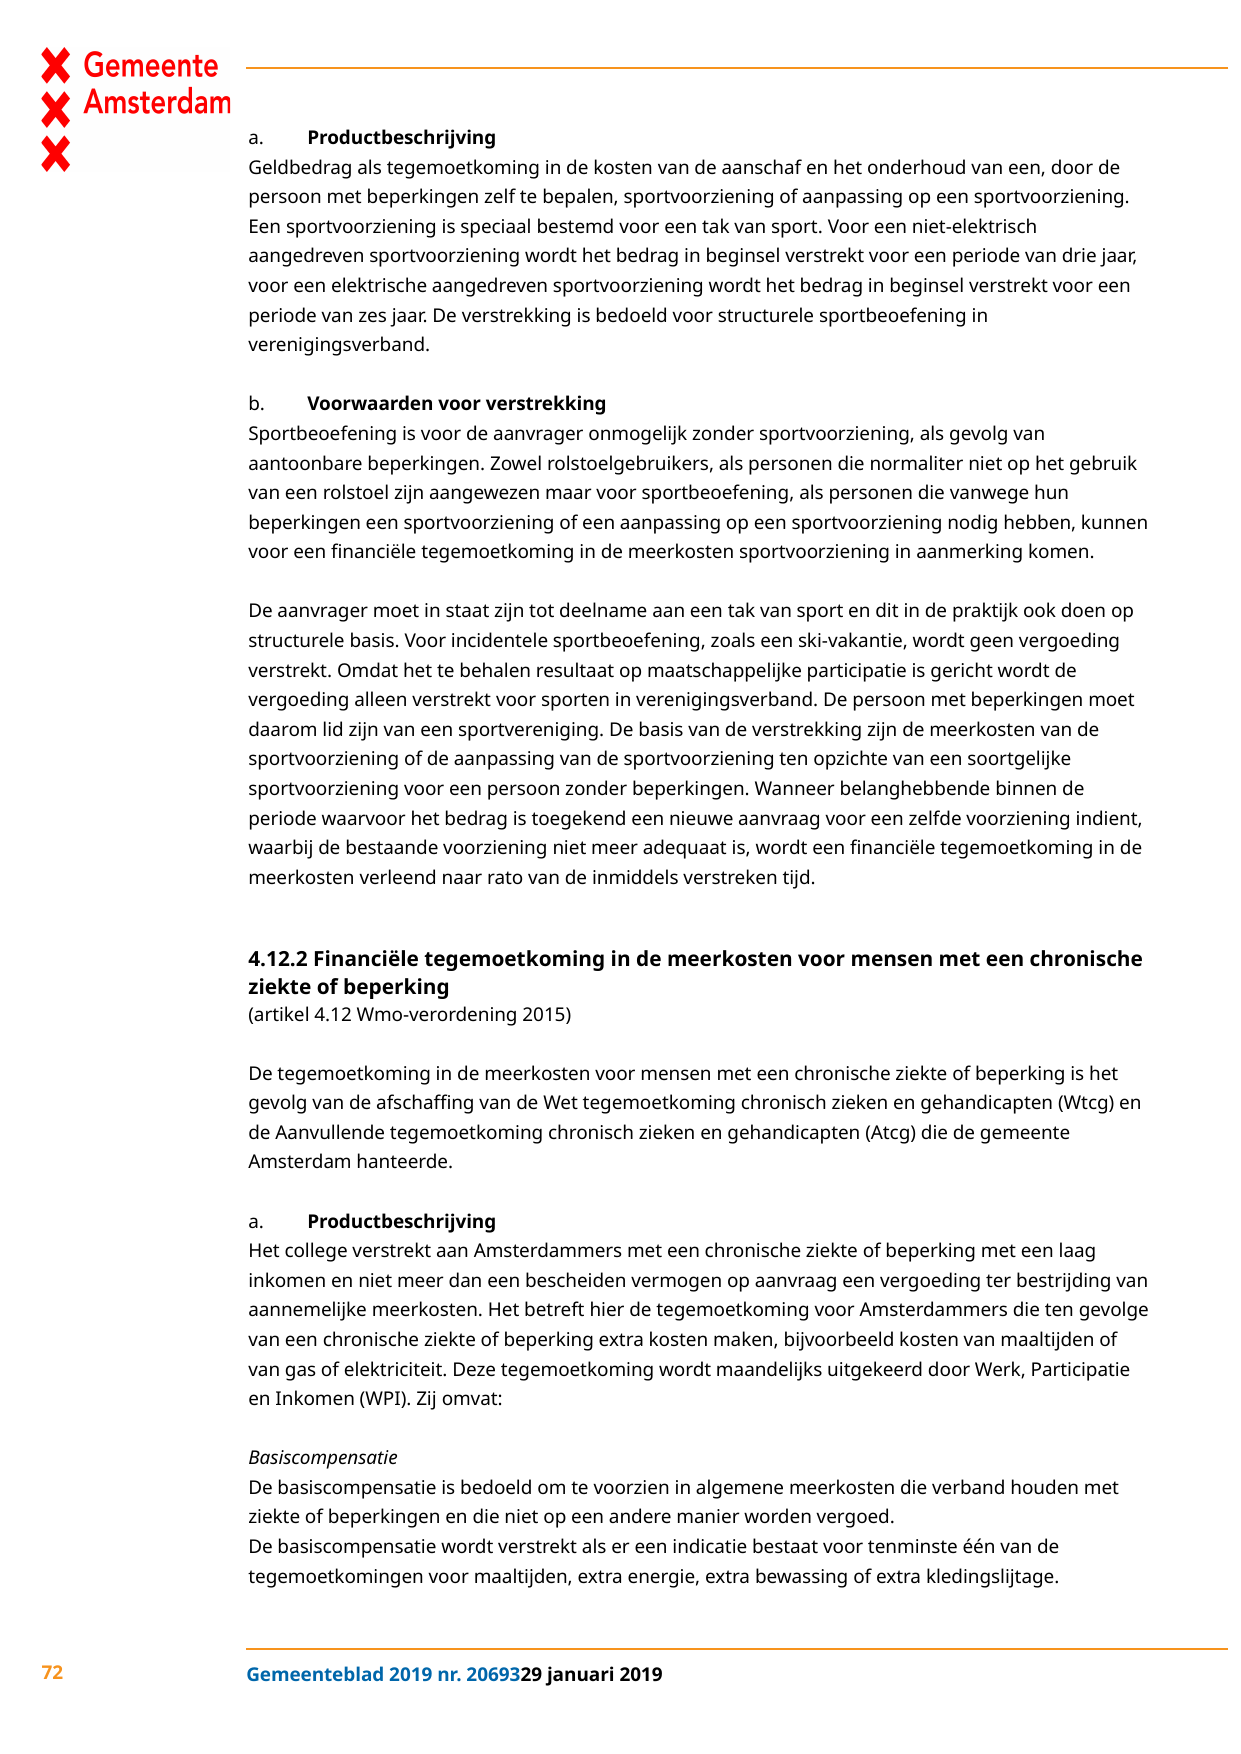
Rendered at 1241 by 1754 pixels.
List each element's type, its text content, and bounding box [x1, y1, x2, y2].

list Productbeschrijving [248, 1208, 1152, 1234]
text Basiscompensatie [248, 1444, 1152, 1470]
text De tegemoetkoming in de meerkosten voor mensen met een chronische ziekte of beperking is het gevolg van de afschaffing van de Wet tegemoetkoming chronisch zieken en gehandicapten (Wtcg) en de Aanvullende tegemoetkoming chronisch zieken en gehandicapten (Atcg) die de gemeente Amsterdam hanteerde. [248, 1060, 1152, 1174]
text De basiscompensatie wordt verstrekt als er een indicatie bestaat voor tenminste één van de tegemoetkomingen voor maaltijden, extra energie, extra bewassing of extra kledingslijtage. [248, 1533, 1152, 1589]
text Het college verstrekt aan Amsterdammers met een chronische ziekte of beperking met een laag inkomen en niet meer dan een bescheiden vermogen op aanvraag een vergoeding ter bestrijding van aannemelijke meerkosten. Het betreft hier de tegemoetkoming voor Amsterdammers die ten gevolge van een chronische ziekte of beperking extra kosten maken, bijvoorbeeld kosten van maaltijden of van gas of elektriciteit. Deze tegemoetkoming wordt maandelijks uitgekeerd door Werk, Participatie en Inkomen (WPI). Zij omvat: [248, 1237, 1152, 1411]
text Sportbeoefening is voor de aanvrager onmogelijk zonder sportvoorziening, als gevolg van aantoonbare beperkingen. Zowel rolstoelgebruikers, als personen die normaliter niet op het gebruik van een rolstoel zijn aangewezen maar voor sportbeoefening, als personen die vanwege hun beperkingen een sportvoorziening of een aanpassing op een sportvoorziening nodig hebben, kunnen voor een financiële tegemoetkoming in de meerkosten sportvoorziening in aanmerking komen. [248, 420, 1152, 564]
text De basiscompensatie is bedoeld om te voorzien in algemene meerkosten die verband houden met ziekte of beperkingen en die niet op een andere manier worden vergoed. [248, 1474, 1152, 1529]
list Voorwaarden voor verstrekking [248, 391, 1152, 416]
picture [41, 47, 231, 172]
text (artikel 4.12 Wmo-verordening 2015) [248, 1001, 1152, 1027]
text Geldbedrag als tegemoetkoming in de kosten van de aanschaf en het onderhoud van een, door de persoon met beperkingen zelf te bepalen, sportvoorziening of aanpassing op een sportvoorziening. Een sportvoorziening is speciaal bestemd voor een tak van sport. Voor een niet-elektrisch aangedreven sportvoorziening wordt het bedrag in beginsel verstrekt voor een periode van drie jaar, voor een elektrische aangedreven sportvoorziening wordt het bedrag in beginsel verstrekt voor een periode van zes jaar. De verstrekking is bedoeld voor structurele sportbeoefening in verenigingsverband. [248, 154, 1152, 357]
text 4.12.2 Financiële tegemoetkoming in de meerkosten voor mensen met een chronische ziekte of beperking [248, 944, 1152, 1001]
list Productbeschrijving [248, 124, 1152, 150]
text De aanvrager moet in staat zijn tot deelname aan een tak van sport en dit in de praktijk ook doen op structurele basis. Voor incidentele sportbeoefening, zoals een ski-vakantie, wordt geen vergoeding verstrekt. Omdat het te behalen resultaat op maatschappelijke participatie is gericht wordt de vergoeding alleen verstrekt voor sporten in verenigingsverband. De persoon met beperkingen moet daarom lid zijn van een sportvereniging. De basis van de verstrekking zijn de meerkosten van de sportvoorziening of de aanpassing van de sportvoorziening ten opzichte van een soortgelijke sportvoorziening voor een persoon zonder beperkingen. Wanneer belanghebbende binnen de periode waarvoor het bedrag is toegekend een nieuwe aanvraag voor een zelfde voorziening indient, waarbij de bestaande voorziening niet meer adequaat is, wordt een financiële tegemoetkoming in de meerkosten verleend naar rato van de inmiddels verstreken tijd. [248, 598, 1152, 890]
